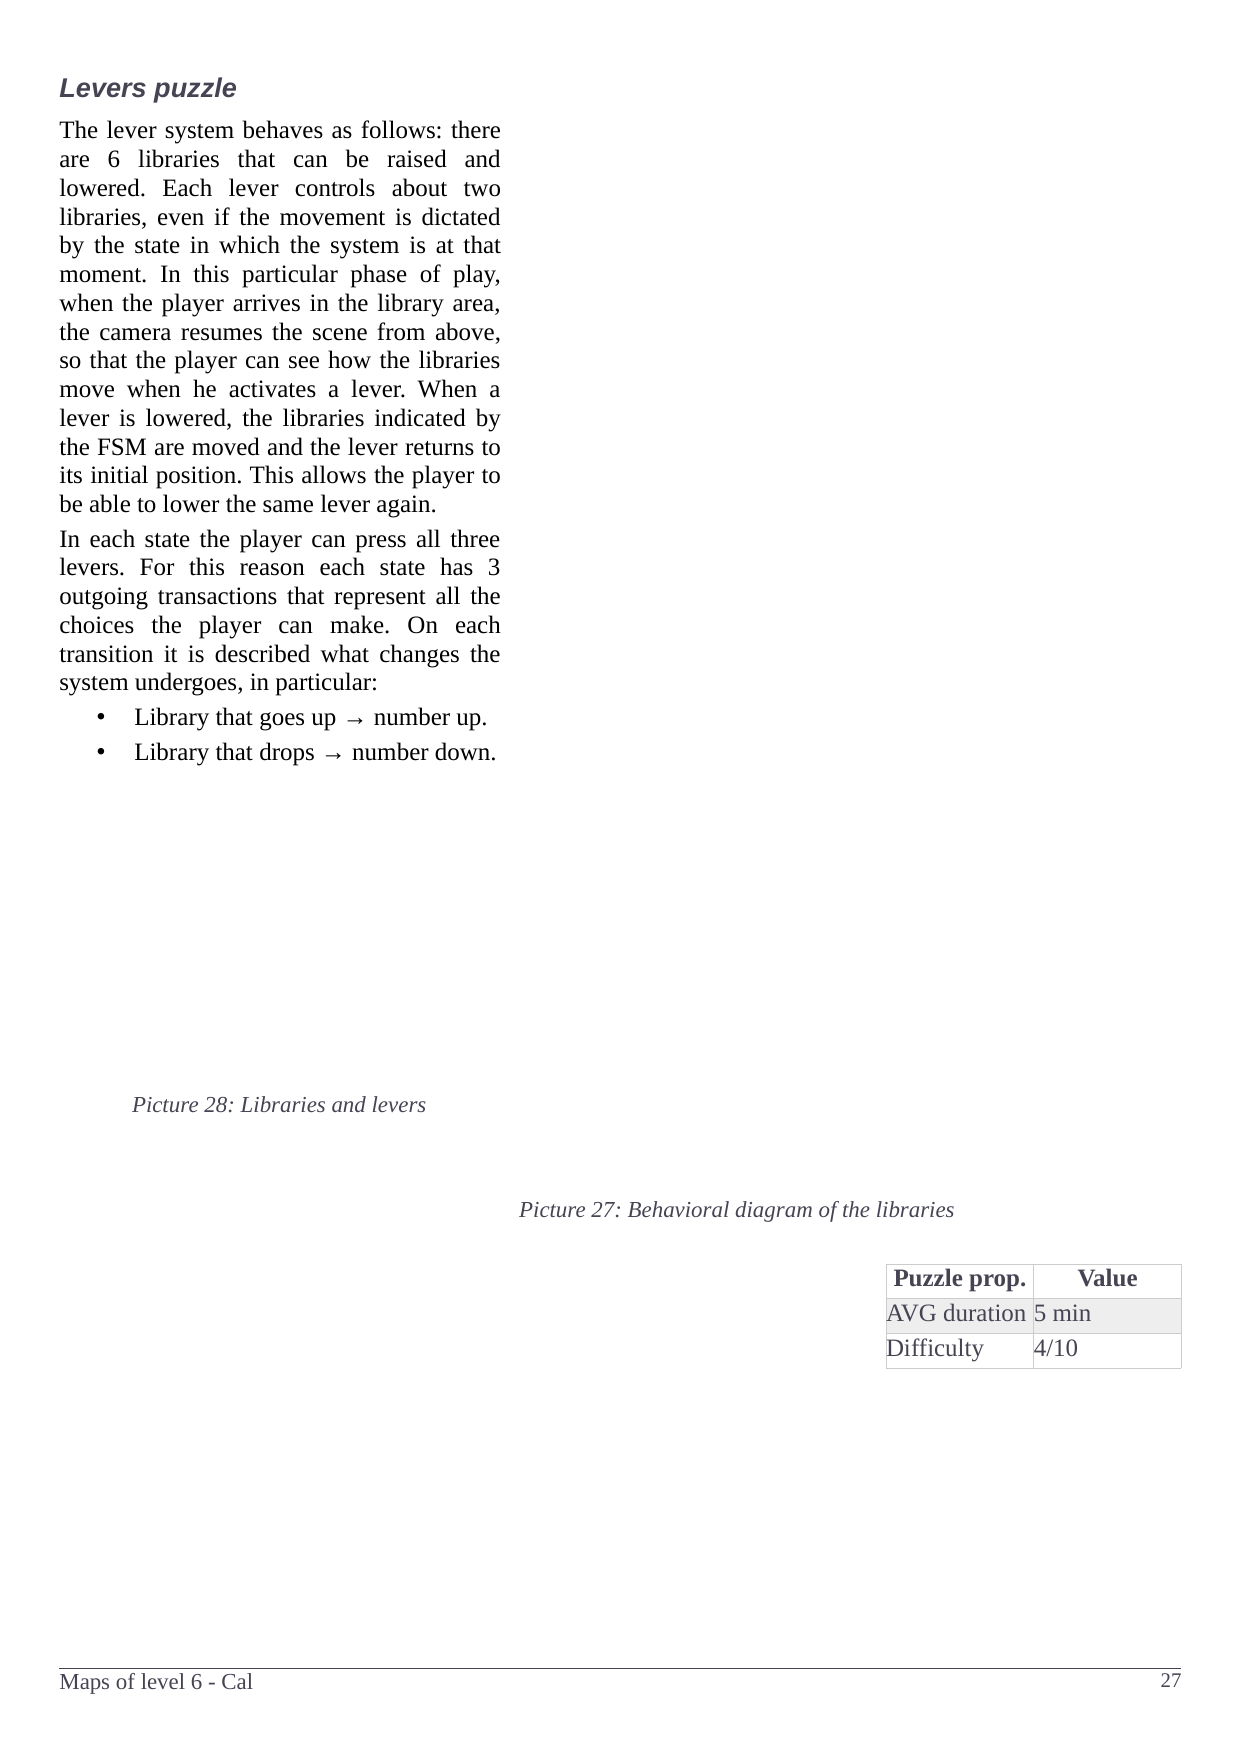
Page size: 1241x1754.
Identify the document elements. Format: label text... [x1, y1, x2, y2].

table_header The lever system behaves as follows: there are 6 libraries that can be raised and lowered. Each lever controls about two libraries, even if the movement is dictated by the state in which the system is at that moment. In this particular phase of play, when the player arrives in the library area, the camera resumes the scene from above, so that the player can see how the libraries move when he activates a lever. When a lever is lowered, the libraries indicated by the FSM are moved and the lever returns to its initial position. This allows the player to be able to lower the same lever again. In each state the player can press all three levers. For this reason each state has 3 outgoing transactions that represent all the choices the player can make. On each transition it is described what changes the system undergoes, in particular: Library that goes up → number up. Library that drops → number down. [59, 115, 501, 772]
table_cell Difficulty [887, 1334, 1033, 1368]
table_cell [59, 772, 501, 1656]
table_header Puzzle prop. [887, 1265, 1033, 1298]
table_cell 4/10 [1034, 1334, 1181, 1368]
table_cell AVG duration [887, 1299, 1033, 1333]
subtitle Levers puzzle [59, 72, 1181, 103]
table_header [501, 115, 1181, 1656]
table_cell 5 min [1034, 1299, 1181, 1333]
table_header Value [1034, 1265, 1181, 1298]
